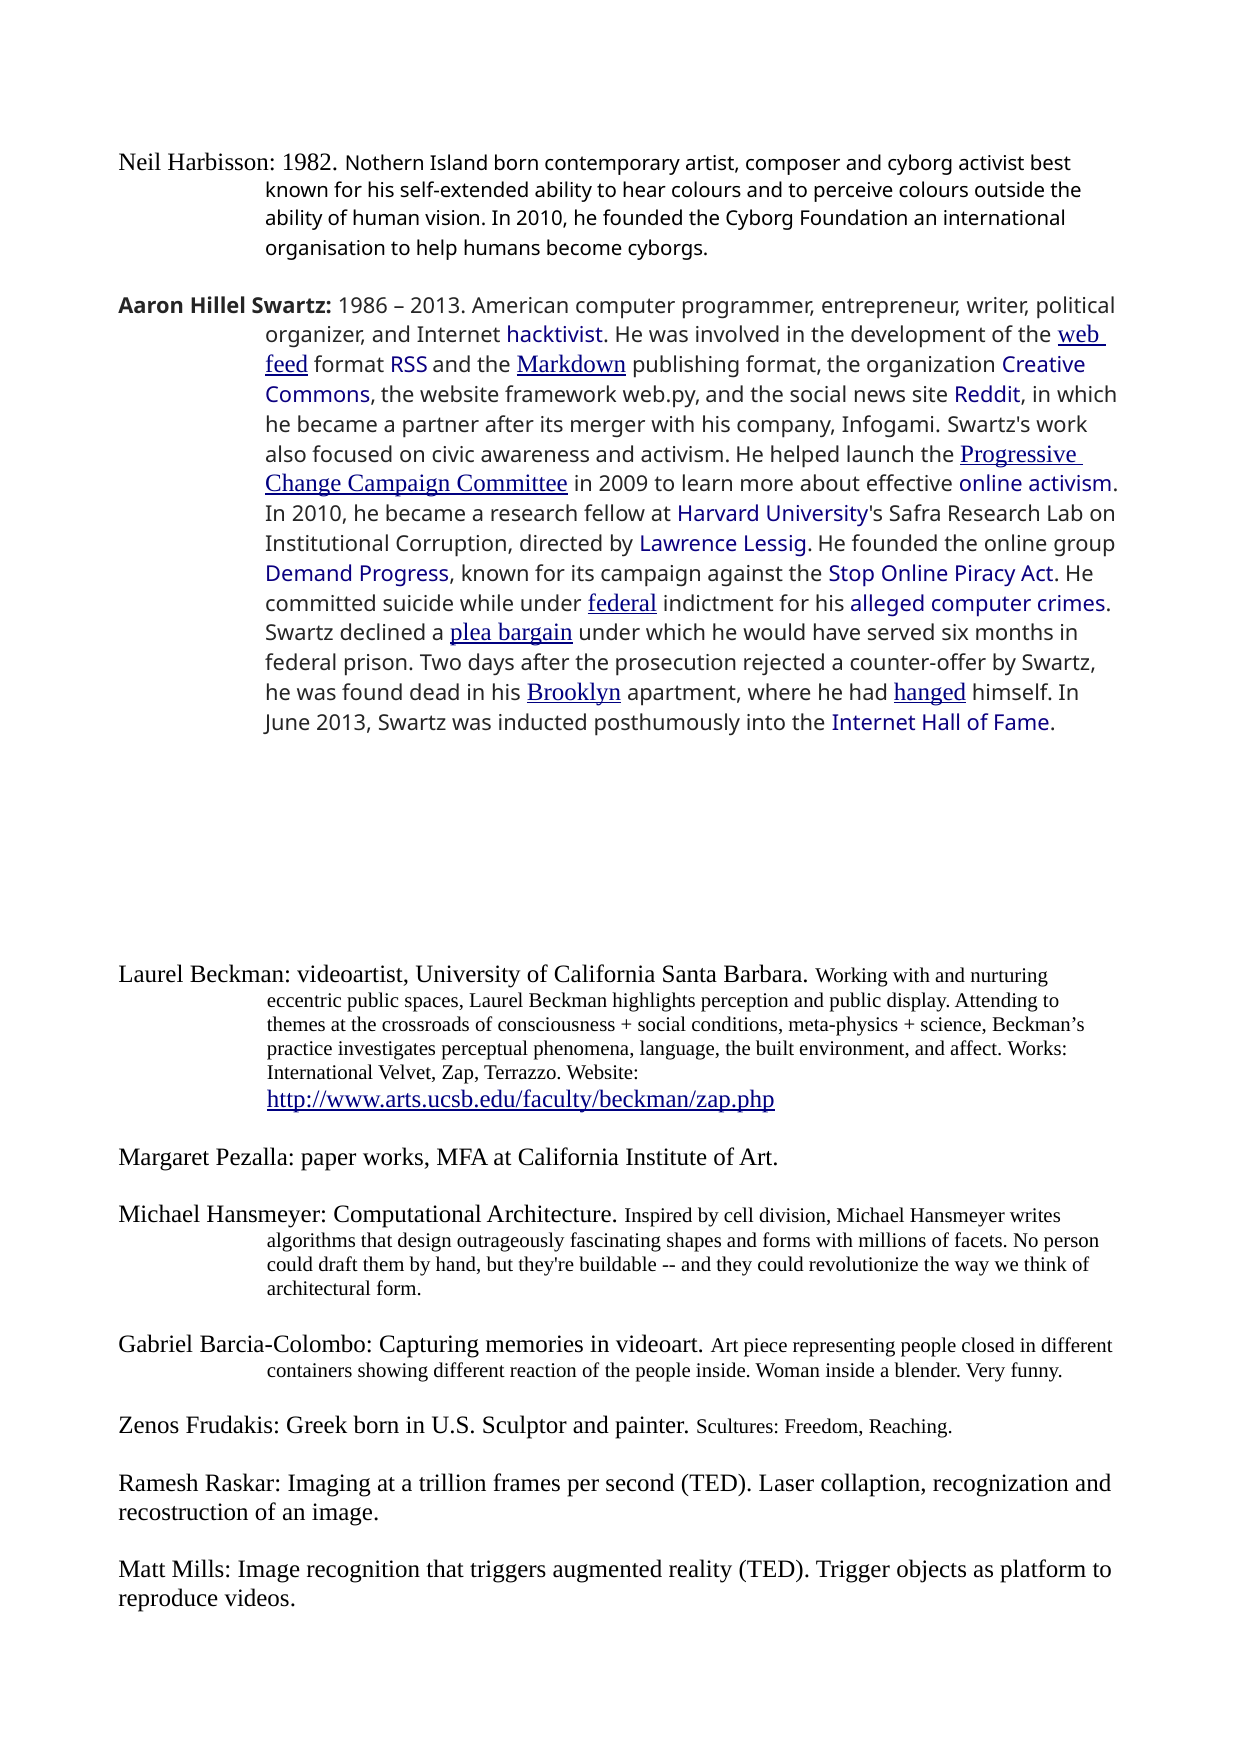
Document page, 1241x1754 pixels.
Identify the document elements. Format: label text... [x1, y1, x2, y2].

text Margaret Pezalla: paper works, MFA at California Institute of Art. [118, 1142, 1122, 1170]
text Zenos Frudakis: Greek born in U.S. Sculptor and painter. Scultures: Freedom, Reaching. [118, 1410, 1122, 1439]
text Ramesh Raskar: Imaging at a trillion frames per second (TED). Laser collaption, recognization and recostruction of an image. [118, 1468, 1122, 1525]
text Aaron Hillel Swartz: 1986 – 2013. American computer programmer, entrepreneur, writer, political organizer, and Internet hacktivist. He was involved in the development of the web feed format RSS and the Markdown publishing format, the organization Creative Commons, the website framework web.py, and the social news site Reddit, in which he became a partner after its merger with his company, Infogami. Swartz's work also focused on civic awareness and activism. He helped launch the Progressive Change Campaign Committee in 2009 to learn more about effective online activism. In 2010, he became a research fellow at Harvard University's Safra Research Lab on Institutional Corruption, directed by Lawrence Lessig. He founded the online group Demand Progress, known for its campaign against the Stop Online Piracy Act. He committed suicide while under federal indictment for his alleged computer crimes. Swartz declined a plea bargain under which he would have served six months in federal prison. Two days after the prosecution rejected a counter-offer by Swartz, he was found dead in his Brooklyn apartment, where he had hanged himself. In June 2013, Swartz was inducted posthumously into the Internet Hall of Fame. [118, 289, 1122, 736]
text Gabriel Barcia-Colombo: Capturing memories in videoart. Art piece representing people closed in different containers showing different reaction of the people inside. Woman inside a blender. Very funny. [118, 1329, 1122, 1382]
text Matt Mills: Image recognition that triggers augmented reality (TED). Trigger objects as platform to reproduce videos. [118, 1554, 1122, 1612]
text Neil Harbisson: 1982. Nothern Island born contemporary artist, composer and cyborg activist best known for his self-extended ability to hear colours and to perceive colours outside the ability of human vision. In 2010, he founded the Cyborg Foundation an international organisation to help humans become cyborgs. [118, 147, 1122, 261]
text Laurel Beckman: videoartist, University of California Santa Barbara. Working with and nurturing eccentric public spaces, Laurel Beckman highlights perception and public display. Attending to themes at the crossroads of consciousness + social conditions, meta-physics + science, Beckman’s practice investigates perceptual phenomena, language, the built environment, and affect. Works: International Velvet, Zap, Terrazzo. Website: http://www.arts.ucsb.edu/faculty/beckman/zap.php [118, 959, 1122, 1113]
text Michael Hansmeyer: Computational Architecture. Inspired by cell division, Michael Hansmeyer writes algorithms that design outrageously fascinating shapes and forms with millions of facets. No person could draft them by hand, but they're buildable -- and they could revolutionize the way we think of architectural form. [118, 1199, 1122, 1300]
